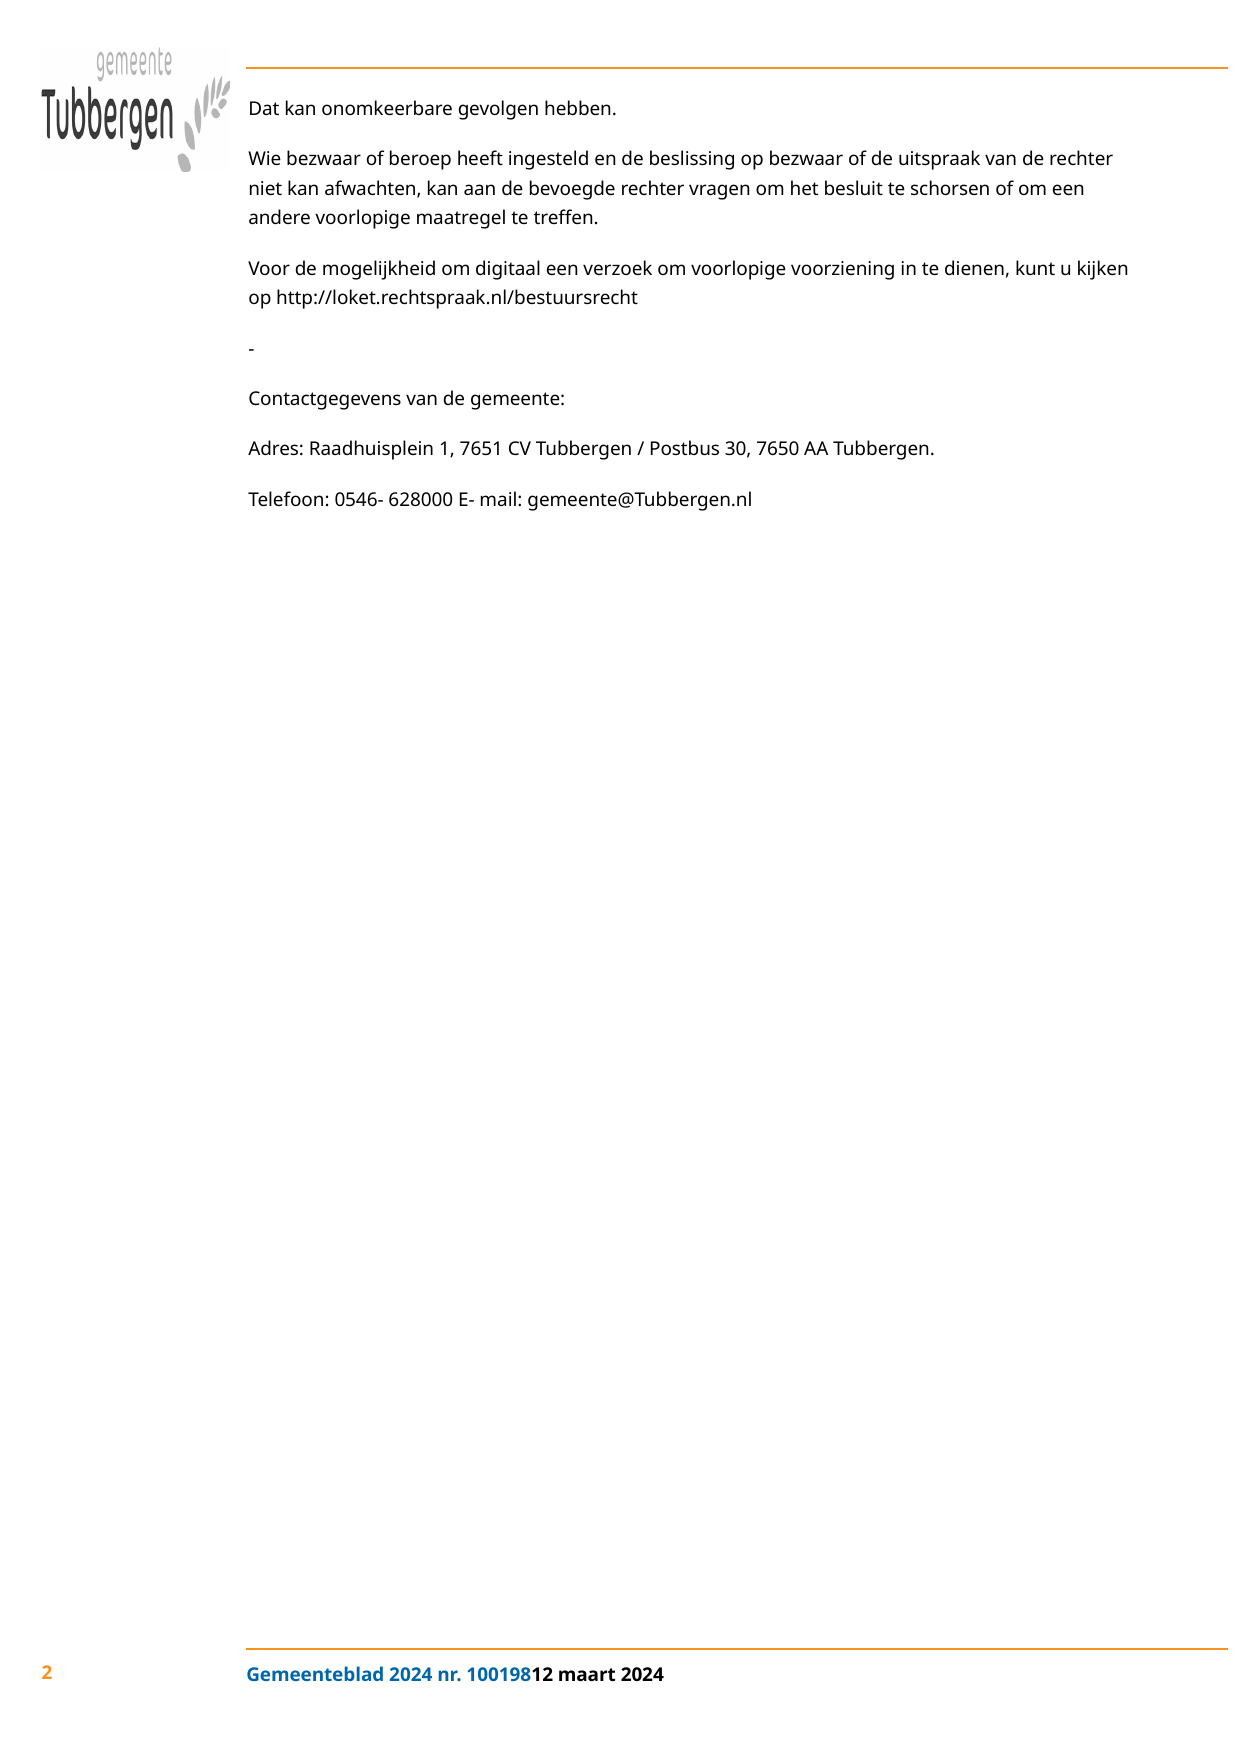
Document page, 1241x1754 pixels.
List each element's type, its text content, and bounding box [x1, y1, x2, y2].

text - [248, 335, 1152, 361]
text Dat kan onomkeerbare gevolgen hebben. [248, 95, 1152, 121]
text Contactgegevens van de gemeente: [248, 385, 1152, 411]
picture [41, 47, 231, 172]
text Voor de mogelijkheid om digitaal een verzoek om voorlopige voorziening in te dienen, kunt u kijken op http://loket.rechtspraak.nl/bestuursrecht [248, 255, 1152, 310]
text Adres: Raadhuisplein 1, 7651 CV Tubbergen / Postbus 30, 7650 AA Tubbergen. [248, 436, 1152, 461]
text Telefoon: 0546- 628000 E- mail: gemeente@Tubbergen.nl [248, 486, 1152, 512]
text Wie bezwaar of beroep heeft ingesteld en de beslissing op bezwaar of de uitspraak van de rechter niet kan afwachten, kan aan de bevoegde rechter vragen om het besluit te schorsen of om een andere voorlopige maatregel te treffen. [248, 145, 1152, 230]
